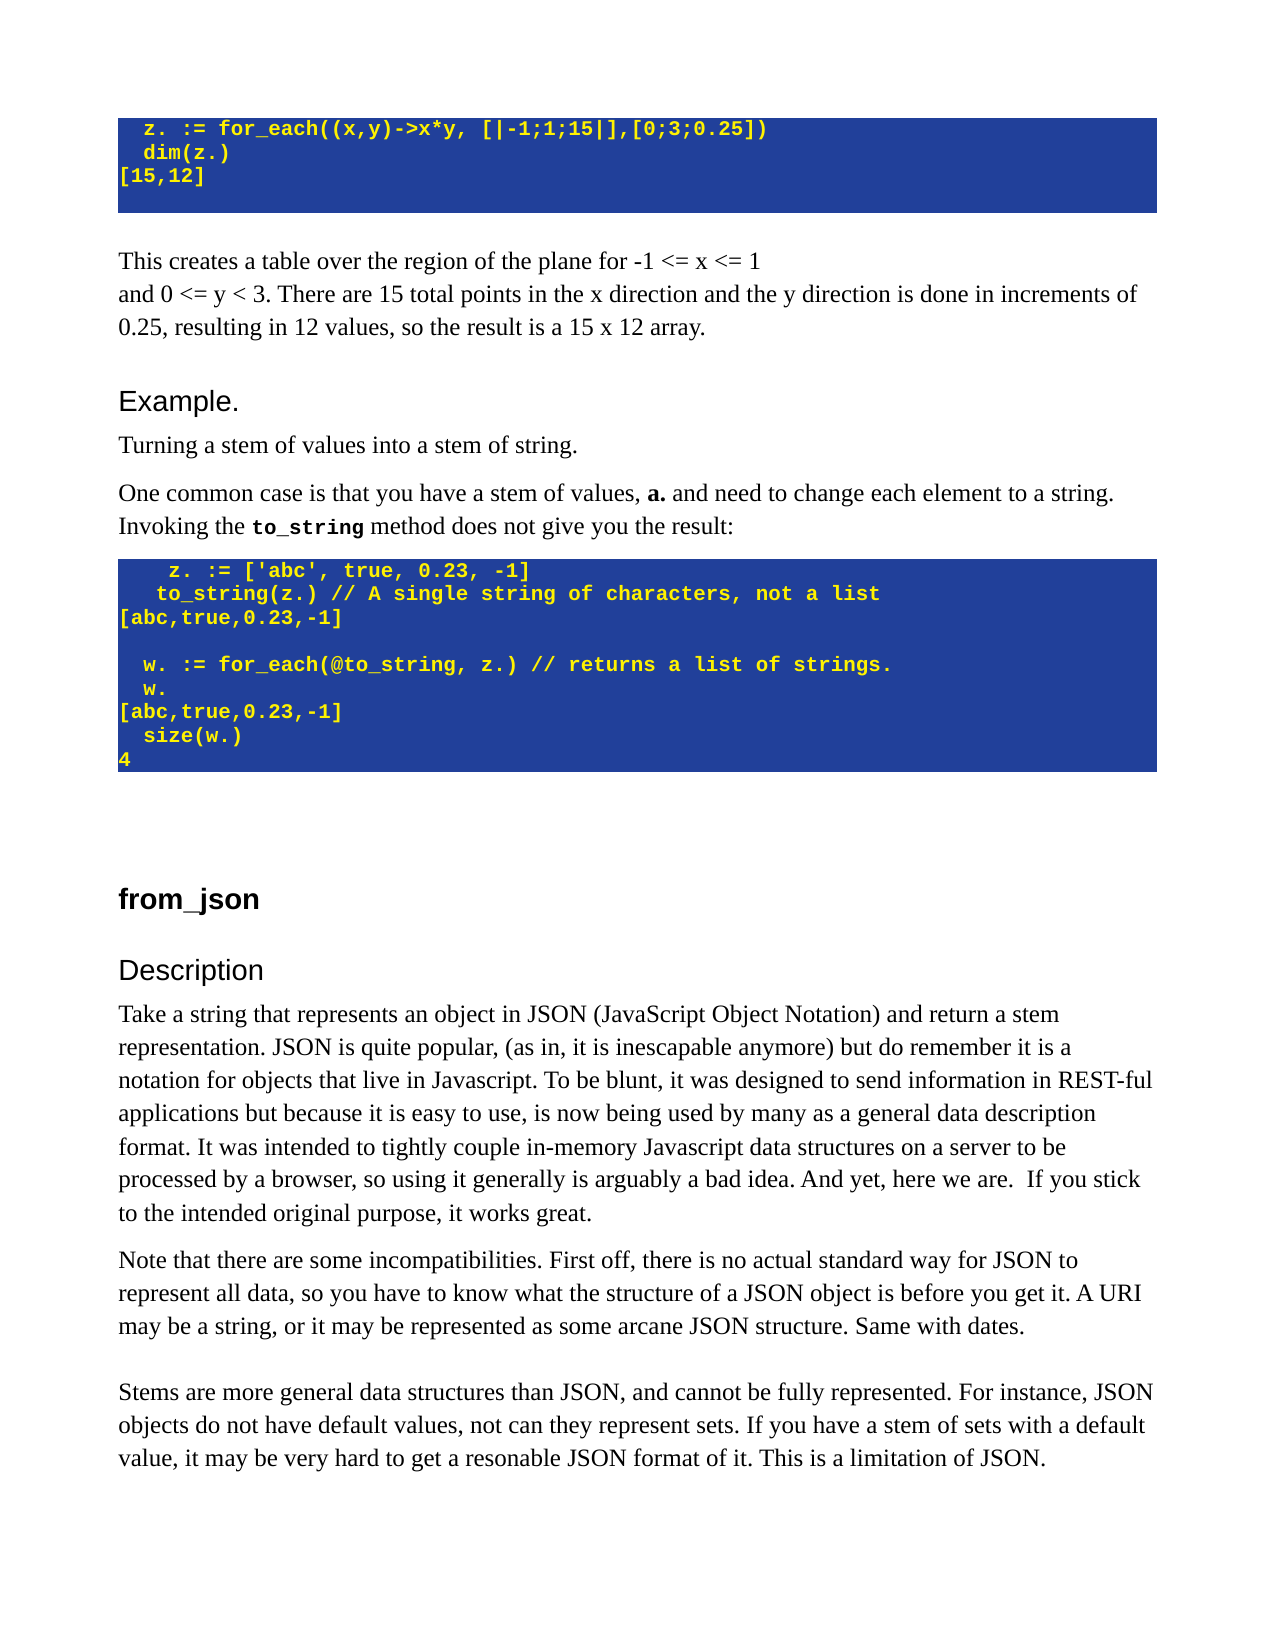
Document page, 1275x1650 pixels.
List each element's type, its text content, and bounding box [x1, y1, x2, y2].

text 4 [118, 749, 1157, 772]
text z. := for_each((x,y)->x*y, [|-1;1;15|],[0;3;0.25]) dim(z.) [15,12] [118, 118, 1157, 189]
subtitle Description [118, 953, 1157, 987]
text Turning a stem of values into a stem of string. [118, 430, 1157, 459]
subtitle Example. [118, 384, 1157, 418]
text to_string(z.) // A single string of characters, not a list [118, 583, 1157, 607]
text z. := ['abc', true, 0.23, -1] [118, 559, 1157, 583]
text [abc,true,0.23,-1] [118, 701, 1157, 725]
text w. [118, 678, 1157, 701]
text w. := for_each(@to_string, z.) // returns a list of strings. [118, 654, 1157, 678]
text size(w.) [118, 725, 1157, 749]
text [abc,true,0.23,-1] [118, 607, 1157, 631]
text One common case is that you have a stem of values, a. and need to change each element to a string. Invoking the to_string method does not give you the result: [118, 478, 1157, 541]
text Note that there are some incompatibilities. First off, there is no actual standard way for JSON to represent all data, so you have to know what the structure of a JSON object is before you get it. A URI may be a string, or it may be represented as some arcane JSON structure. Same with dates. Stems are more general data structures than JSON, and cannot be fully represented. For instance, JSON objects do not have default values, not can they represent sets. If you have a stem of sets with a default value, it may be very hard to get a resonable JSON format of it. This is a limitation of JSON. [118, 1245, 1157, 1472]
text Take a string that represents an object in JSON (JavaScript Object Notation) and return a stem representation. JSON is quite popular, (as in, it is inescapable anymore) but do remember it is a notation for objects that live in Javascript. To be blunt, it was designed to send information in REST-ful applications but because it is easy to use, is now being used by many as a general data description format. It was intended to tightly couple in-memory Javascript data structures on a server to be processed by a browser, so using it generally is arguably a bad idea. And yet, here we are. If you stick to the intended original purpose, it works great. [118, 999, 1157, 1226]
text This creates a table over the region of the plane for -1 <= x <= 1 and 0 <= y < 3. There are 15 total points in the x direction and the y direction is done in increments of 0.25, resulting in 12 values, so the result is a 15 x 12 array. [118, 213, 1157, 341]
subtitle from_json [118, 882, 1157, 916]
